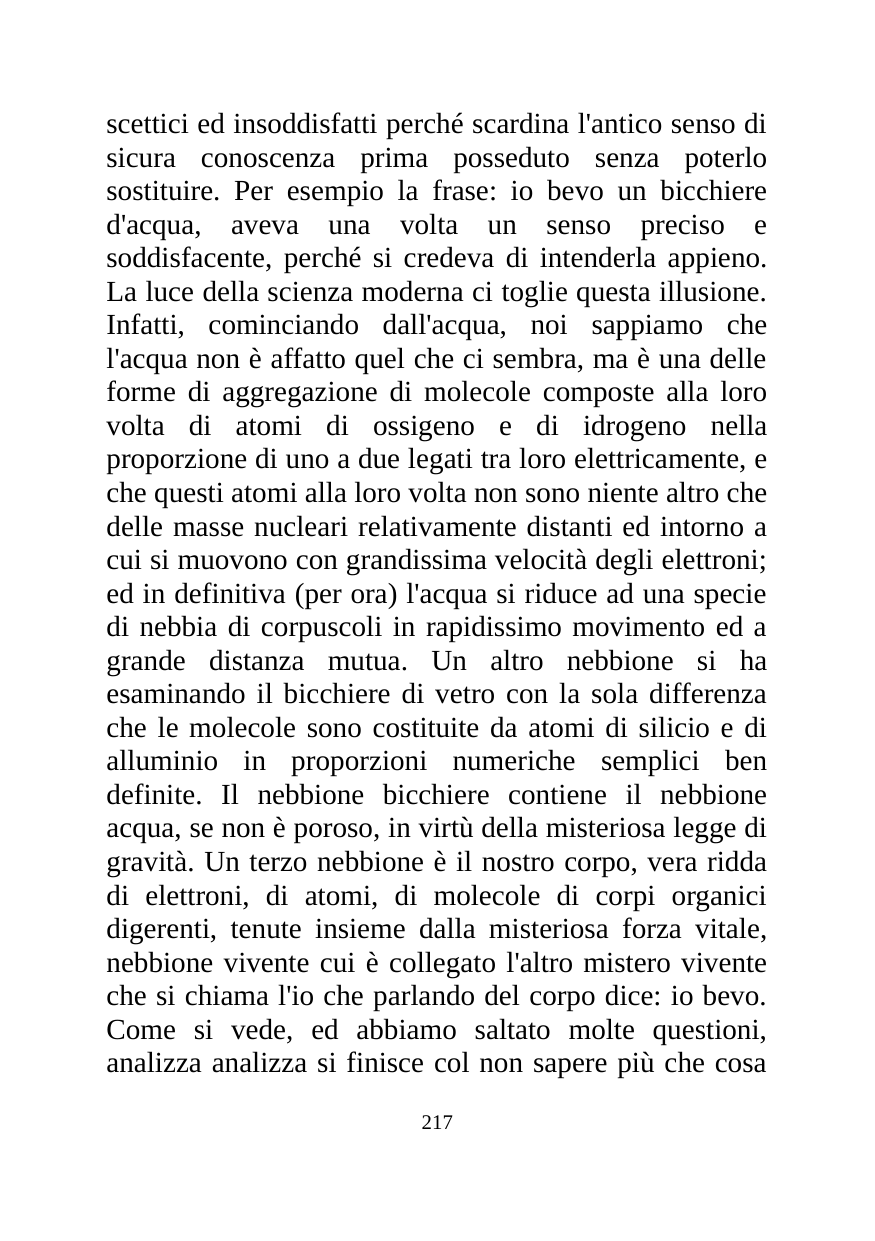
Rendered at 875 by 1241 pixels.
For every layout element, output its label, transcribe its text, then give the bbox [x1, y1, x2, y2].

text scettici ed insoddisfatti perché scardina l'antico senso di sicura conoscenza prima posseduto senza poterlo sostituire. Per esempio la frase: io bevo un bicchiere d'acqua, aveva una volta un senso preciso e soddisfacente, perché si credeva di intenderla appieno. La luce della scienza moderna ci toglie questa illusione. Infatti, cominciando dall'acqua, noi sappiamo che l'acqua non è affatto quel che ci sembra, ma è una delle forme di aggregazione di molecole composte alla loro volta di atomi di ossigeno e di idrogeno nella proporzione di uno a due legati tra loro elettricamente, e che questi atomi alla loro volta non sono niente altro che delle masse nucleari relativamente distanti ed intorno a cui si muovono con grandissima velocità degli elettroni; ed in definitiva (per ora) l'acqua si riduce ad una specie di nebbia di corpuscoli in rapidissimo movimento ed a grande distanza mutua. Un altro nebbione si ha esaminando il bicchiere di vetro con la sola differenza che le molecole sono costituite da atomi di silicio e di alluminio in proporzioni numeriche semplici ben definite. Il nebbione bicchiere contiene il nebbione acqua, se non è poroso, in virtù della misteriosa legge di gravità. Un terzo nebbione è il nostro corpo, vera ridda di elettroni, di atomi, di molecole di corpi organici digerenti, tenute insieme dalla misteriosa forza vitale, nebbione vivente cui è collegato l'altro mistero vivente che si chiama l'io che parlando del corpo dice: io bevo. Come si vede, ed abbiamo saltato molte questioni, analizza analizza si finisce col non sapere più che cosa [106, 106, 768, 1079]
